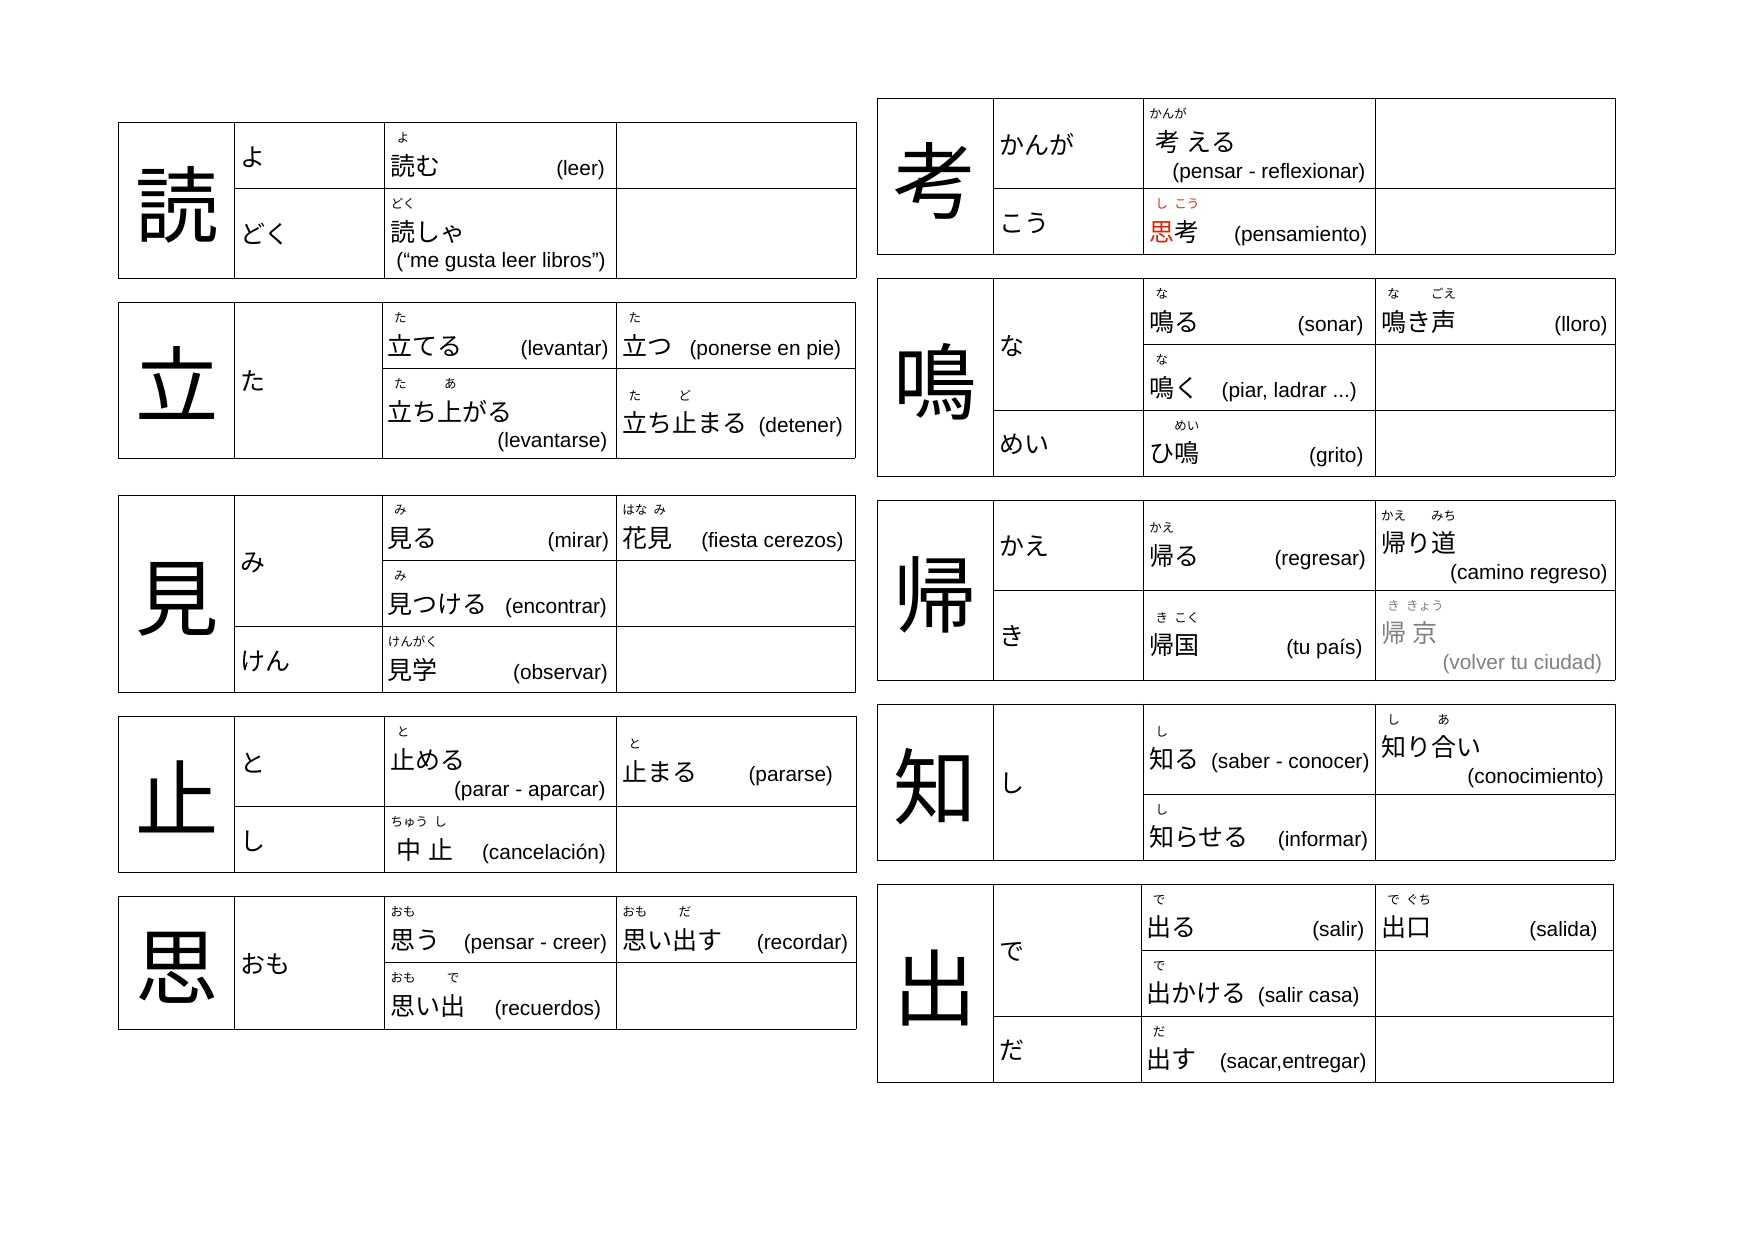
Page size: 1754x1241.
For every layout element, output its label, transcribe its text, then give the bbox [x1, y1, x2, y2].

table_header 花はな見み (fiesta cerezos) [617, 496, 855, 560]
table_header 止とめる (parar - aparcar) [385, 717, 616, 806]
table_cell [1376, 411, 1615, 476]
table_header 止とまる (pararse) [617, 717, 856, 806]
table_header 思おもう (pensar - creer) [385, 897, 616, 962]
table_cell 中ちゅう止し (cancelación) [385, 807, 616, 872]
table_header おも [235, 897, 384, 1028]
table_header 読 [119, 123, 234, 278]
table_header [1376, 99, 1615, 188]
table_header 止 [119, 717, 234, 872]
table_cell 帰き国こく (tu país) [1144, 591, 1375, 680]
table_header [617, 123, 856, 188]
table_header で [994, 885, 1141, 1016]
table_header 出で口ぐち (salida) [1376, 885, 1613, 950]
table_cell [617, 963, 856, 1028]
table_header 帰かえり道みち (camino regreso) [1376, 501, 1615, 590]
table_header 立たつ (ponerse en pie) [617, 303, 855, 368]
table_cell [1376, 951, 1613, 1016]
table_cell ひ鳴めい (grito) [1144, 411, 1375, 476]
table_header 見 [119, 496, 234, 692]
table_cell [1376, 1017, 1613, 1082]
table_cell 読どくしゃ (“me gusta leer libros”) [385, 189, 616, 278]
table_header と [235, 717, 384, 806]
table_cell し [235, 807, 384, 872]
table_header 読よむ (leer) [385, 123, 616, 188]
table_header かえ [994, 501, 1143, 590]
table_header 知しり合あい (conocimiento) [1376, 705, 1615, 794]
table_cell どく [235, 189, 384, 278]
table_header 出でる (salir) [1142, 885, 1375, 950]
table_header 帰かえる (regresar) [1144, 501, 1375, 590]
table_cell けん [235, 627, 382, 692]
table_header かんが [994, 99, 1143, 188]
table_cell き [994, 591, 1143, 680]
table_header 知 [878, 705, 993, 860]
table_cell [617, 807, 856, 872]
table_cell 知しらせる (informar) [1144, 795, 1375, 860]
table_header し [994, 705, 1143, 860]
table_header た [235, 303, 382, 458]
table_header 思 [119, 897, 234, 1028]
table_cell 鳴なく (piar, ladrar ...) [1144, 345, 1375, 410]
table_cell だ [994, 1017, 1141, 1082]
table_cell 立たち止どまる (detener) [617, 369, 855, 458]
table_cell [1376, 345, 1615, 410]
table_header 見みる (mirar) [383, 496, 616, 560]
table_cell 立たち上あがる (levantarse) [383, 369, 616, 458]
table_header 出 [878, 885, 993, 1082]
table_cell 見みつける (encontrar) [383, 561, 616, 626]
table_header み [235, 496, 382, 626]
table_cell 思おもい出で (recuerdos) [385, 963, 616, 1028]
table_header 立たてる (levantar) [383, 303, 616, 368]
table_cell 思し考こう (pensamiento) [1144, 189, 1375, 254]
table_header 鳴なき声ごえ (lloro) [1376, 279, 1615, 344]
table_header な [994, 279, 1143, 410]
table_header 考 [878, 99, 993, 254]
table_cell 出だす (sacar,entregar) [1142, 1017, 1375, 1082]
table_cell めい [994, 411, 1143, 476]
table_cell [617, 627, 855, 692]
table_cell [617, 561, 855, 626]
table_header よ [235, 123, 384, 188]
table_header 帰 [878, 501, 993, 680]
table_cell [1376, 189, 1615, 254]
table_cell 見けん学がく (observar) [383, 627, 616, 692]
table_header 思おもい出だす (recordar) [617, 897, 856, 962]
table_cell [1376, 795, 1615, 860]
table_cell 出でかける (salir casa) [1142, 951, 1375, 1016]
table_header 立 [119, 303, 234, 458]
table_header 鳴 [878, 279, 993, 476]
table_header 知しる (saber - conocer) [1144, 705, 1375, 794]
table_cell 帰き京きょう (volver tu ciudad) [1376, 591, 1615, 680]
table_header 考かんがえる (pensar - reflexionar) [1144, 99, 1375, 188]
table_header 鳴なる (sonar) [1144, 279, 1375, 344]
table_cell [617, 189, 856, 278]
table_cell こう [994, 189, 1143, 254]
